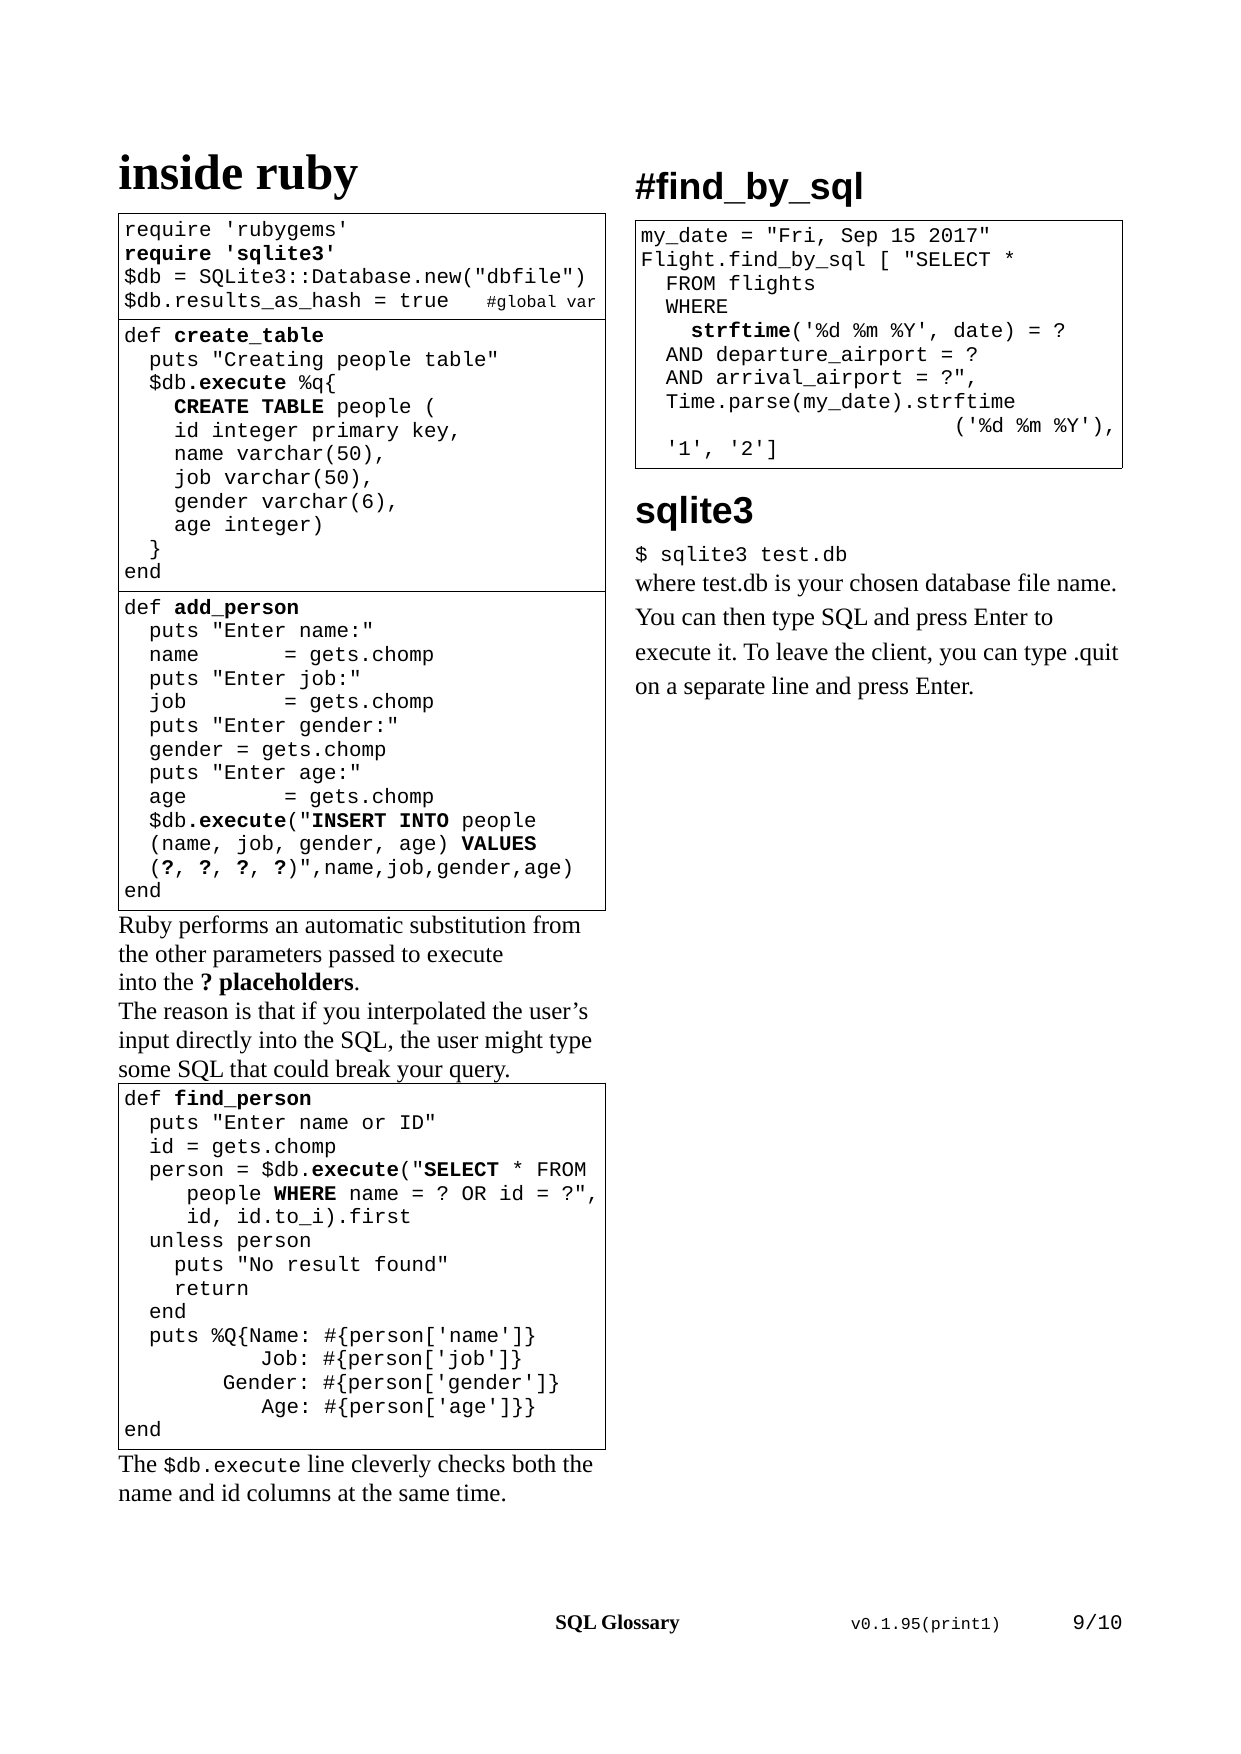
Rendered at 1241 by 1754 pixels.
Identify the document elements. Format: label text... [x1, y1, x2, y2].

table_header my_date = "Fri, Sep 15 2017" Flight.find_by_sql [ "SELECT * FROM flights WHERE strftime('%d %m %Y', date) = ? AND departure_airport = ? AND arrival_airport = ?", Time.parse(my_date).strftime ('%d %m %Y'), '1', '2'] [636, 221, 1122, 468]
subtitle inside ruby [118, 143, 605, 201]
table_header def find_person puts "Enter name or ID" id = gets.chomp person = $db.execute("SELECT * FROM people WHERE name = ? OR id = ?", id, id.to_i).first unless person puts "No result found" return end puts %Q{Name: #{person['name']} Job: #{person['job']} Gender: #{person['gender']} Age: #{person['age']}} end [119, 1084, 605, 1449]
table_cell def add_person puts "Enter name:" name = gets.chomp puts "Enter job:" job = gets.chomp puts "Enter gender:" gender = gets.chomp puts "Enter age:" age = gets.chomp $db.execute("INSERT INTO people (name, job, gender, age) VALUES (?, ?, ?, ?)",name,job,gender,age) end [119, 592, 605, 910]
text Ruby performs an automatic substitution from the other parameters passed to execute [118, 911, 605, 967]
text into the ? placeholders. [118, 967, 605, 996]
table_cell def create_table puts "Creating people table" $db.execute %q{ CREATE TABLE people ( id integer primary key, name varchar(50), job varchar(50), gender varchar(6), age integer) } end [119, 320, 605, 591]
subtitle sqlite3 [635, 488, 1122, 532]
text The reason is that if you interpolated the user’s input directly into the SQL, the user might type some SQL that could break your query. [118, 996, 605, 1082]
text where test.db is your chosen database file name. You can then type SQL and press Enter to execute it. To leave the client, you can type .quit on a separate line and press Enter. [635, 568, 1122, 700]
text The $db.execute line cleverly checks both the name and id columns at the same time. [118, 1450, 605, 1507]
text $ sqlite3 test.db [635, 544, 1122, 568]
table_header require 'rubygems' require 'sqlite3' $db = SQLite3::Database.new("dbfile") $db.results_as_hash = true #global var [119, 214, 605, 319]
subtitle #find_by_sql [635, 164, 1122, 207]
